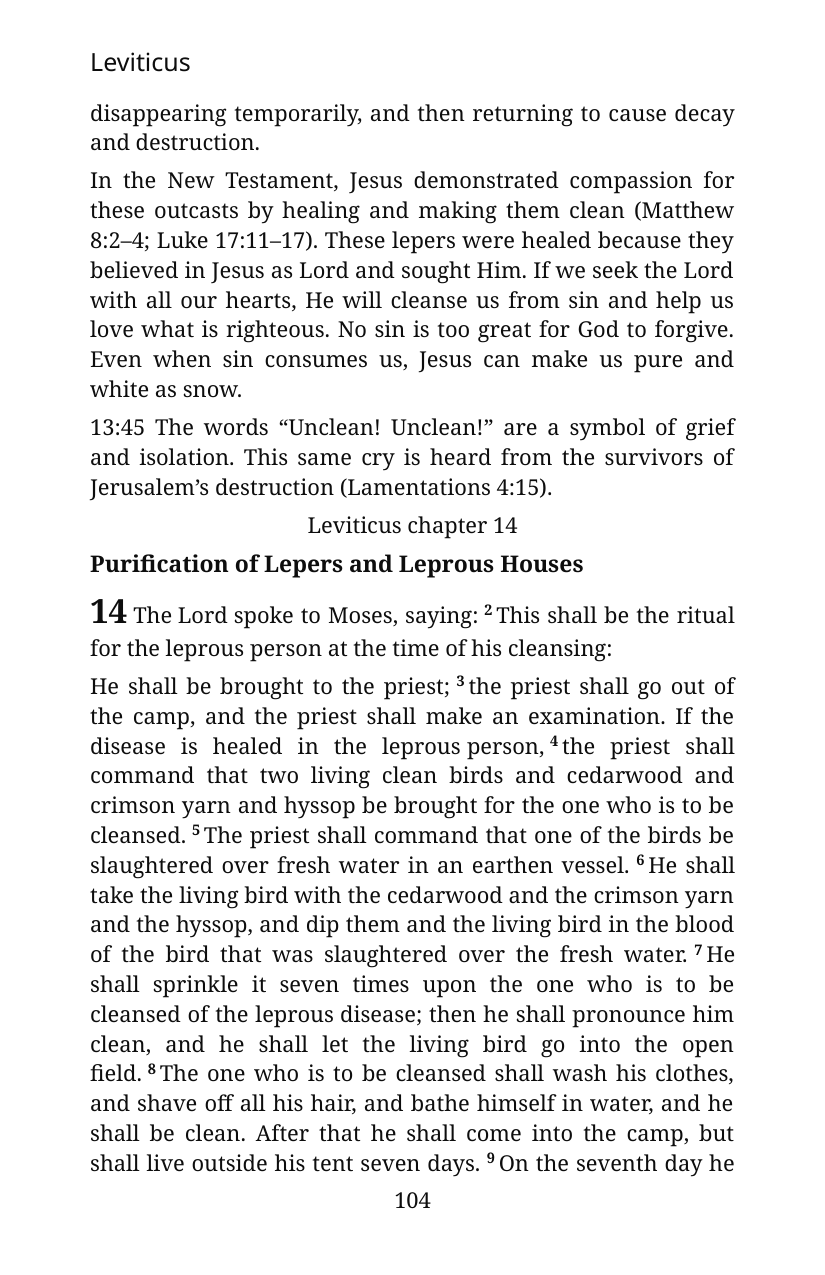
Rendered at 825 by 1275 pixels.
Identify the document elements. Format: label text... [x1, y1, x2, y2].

text Purification of Lepers and Leprous Houses [90, 548, 735, 579]
text Leviticus chapter 14 [90, 510, 735, 539]
text In the New Testament, Jesus demonstrated compassion for these outcasts by healing and making them clean (Matthew 8:2–4; Luke 17:11–17). These lepers were healed because they believed in Jesus as Lord and sought Him. If we seek the Lord with all our hearts, He will cleanse us from sin and help us love what is righteous. No sin is too great for God to forgive. Even when sin consumes us, Jesus can make us pure and white as snow. [90, 165, 735, 404]
text 13:45 The words “Unclean! Unclean!” are a symbol of grief and isolation. This same cry is heard from the survivors of Jerusalem’s destruction (Lamentations 4:15). [90, 412, 735, 501]
text disappearing temporarily, and then returning to cause decay and destruction. [90, 97, 735, 157]
text He shall be brought to the priest; 3 the priest shall go out of the camp, and the priest shall make an examination. If the disease is healed in the leprous person, 4 the priest shall command that two living clean birds and cedarwood and crimson yarn and hyssop be brought for the one who is to be cleansed. 5 The priest shall command that one of the birds be slaughtered over fresh water in an earthen vessel. 6 He shall take the living bird with the cedarwood and the crimson yarn and the hyssop, and dip them and the living bird in the blood of the bird that was slaughtered over the fresh water. 7 He shall sprinkle it seven times upon the one who is to be cleansed of the leprous disease; then he shall pronounce him clean, and he shall let the living bird go into the open field. 8 The one who is to be cleansed shall wash his clothes, and shave off all his hair, and bathe himself in water, and he shall be clean. After that he shall come into the camp, but shall live outside his tent seven days. 9 On the seventh day he [90, 671, 735, 1177]
text 14 The Lord spoke to Moses, saying: 2 This shall be the ritual for the leprous person at the time of his cleansing: [90, 587, 735, 663]
